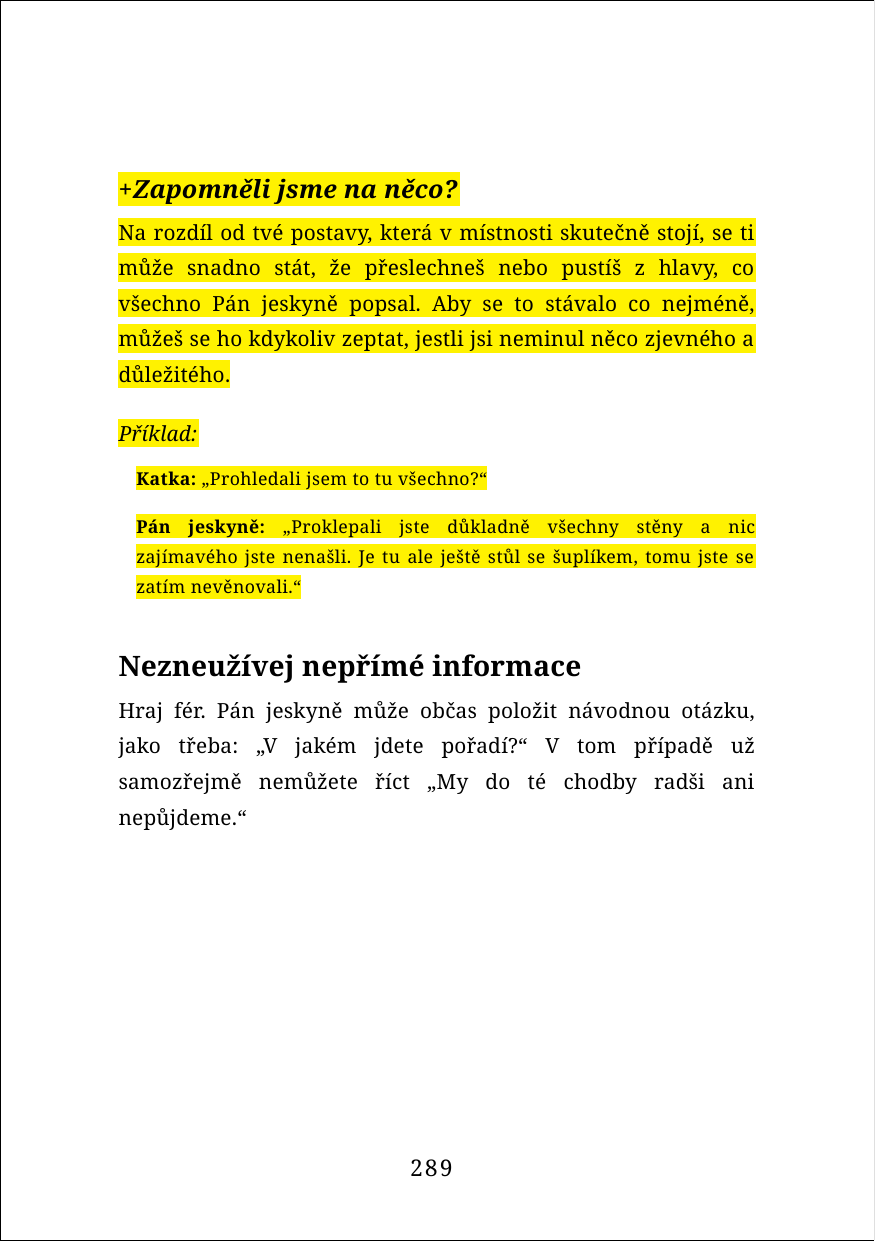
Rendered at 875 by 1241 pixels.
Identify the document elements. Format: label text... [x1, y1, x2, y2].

text Pán jeskyně: „Proklepali jste důkladně všechny stěny a nic zajímavého jste nenašli. Je tu ale ještě stůl se šuplíkem, tomu jste se zatím nevěnovali.“ [136, 514, 756, 599]
text Příklad: [118, 419, 756, 447]
text Hraj fér. Pán jeskyně může občas položit návodnou otázku, jako třeba: „V jakém jdete pořadí?“ V tom případě už samozřejmě nemůžete říct „My do té chodby radši ani nepůjdeme.“ [118, 696, 756, 831]
subtitle +Zapomněli jsme na něco? [118, 172, 756, 206]
text Katka: „Prohledali jsem to tu všechno?“ [136, 466, 756, 490]
text Na rozdíl od tvé postavy, která v místnosti skutečně stojí, se ti může snadno stát, že přeslechneš nebo pustíš z hlavy, co všechno Pán jeskyně popsal. Aby se to stávalo co nejméně, můžeš se ho kdykoliv zeptat, jestli jsi neminul něco zjevného a důležitého. [118, 218, 756, 388]
subtitle Nezneužívej nepřímé informace [118, 646, 756, 684]
